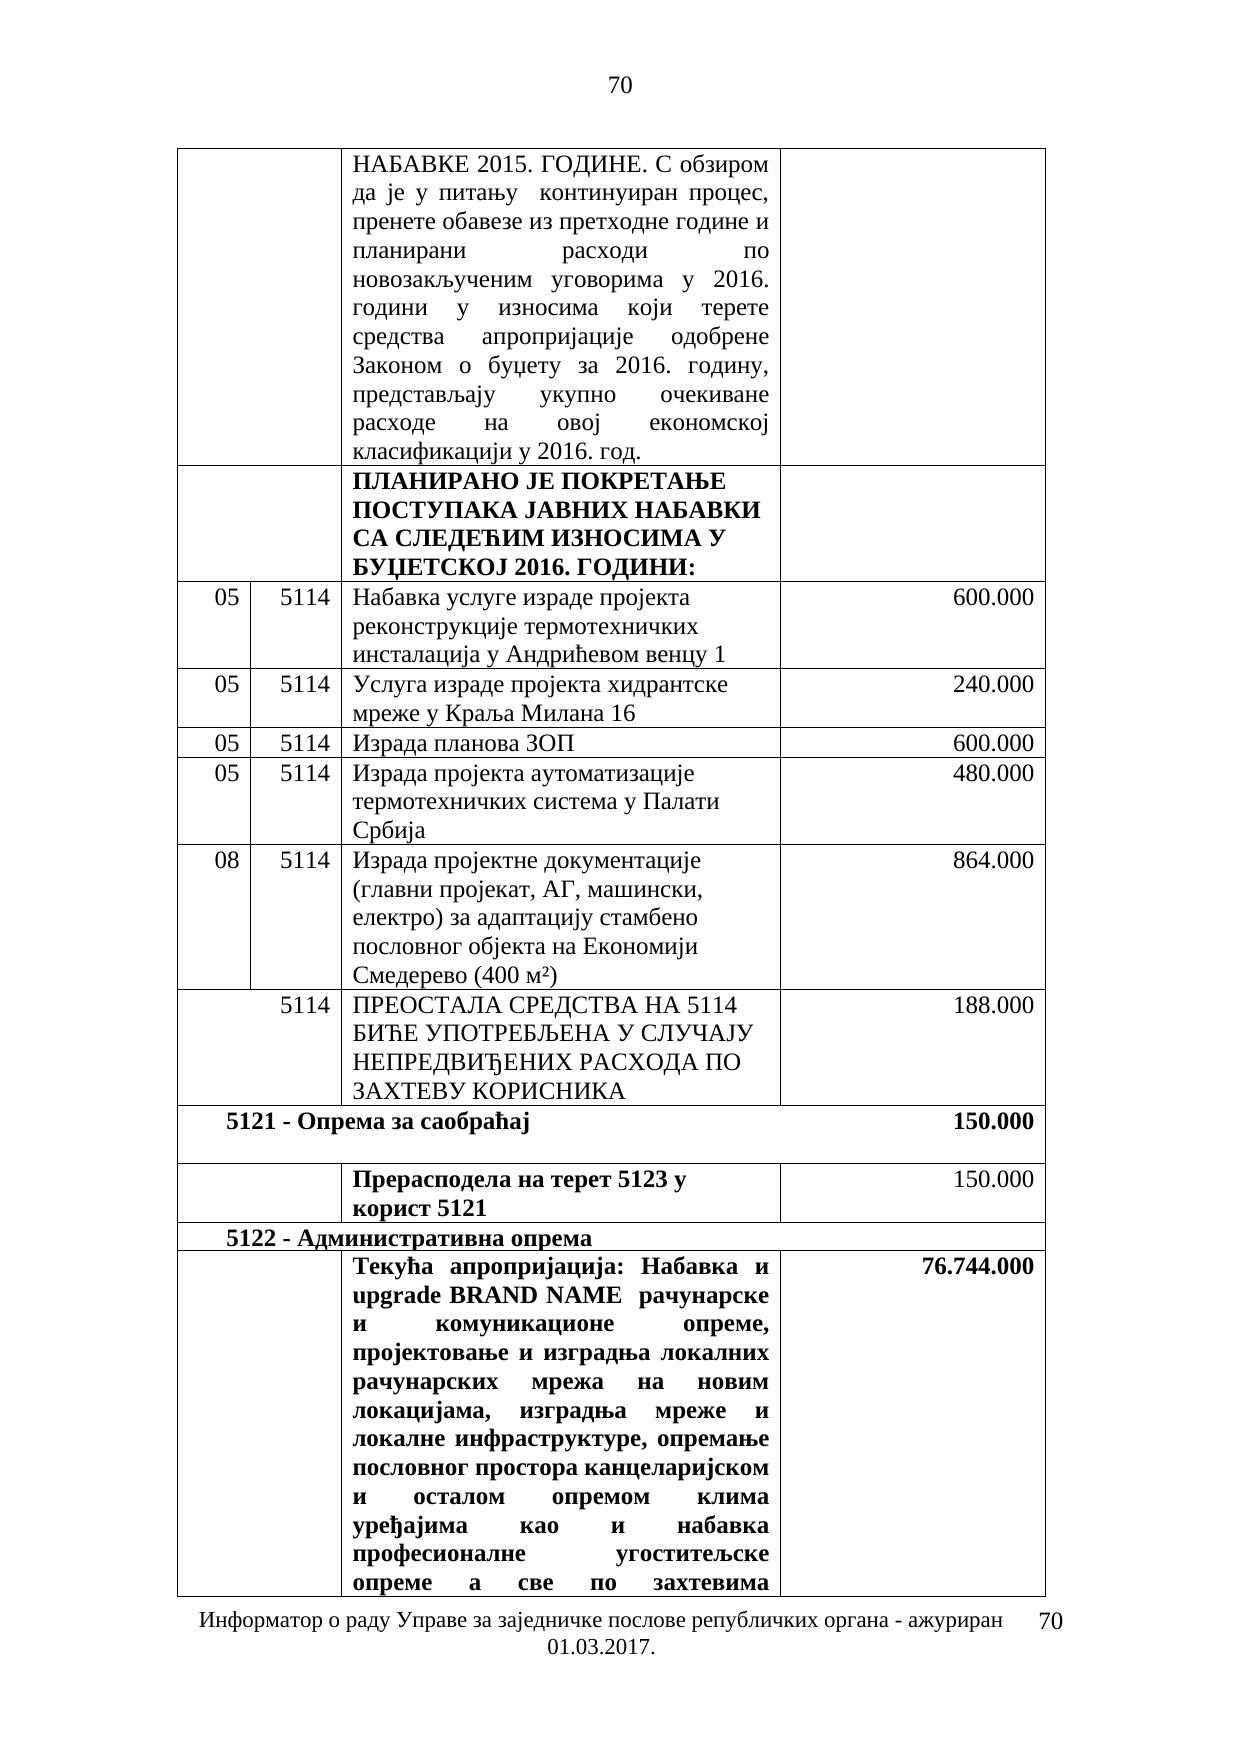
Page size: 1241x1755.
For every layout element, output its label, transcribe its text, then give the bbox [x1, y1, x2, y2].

table_cell 150.000 [781, 1164, 1045, 1222]
table_cell Прерасподела на терет 5123 у корист 5121 [342, 1164, 780, 1222]
table_cell 05 [178, 728, 250, 757]
table_cell 600.000 [781, 582, 1045, 668]
table_cell 240.000 [781, 669, 1045, 727]
table_cell 5114 [178, 990, 341, 1105]
table_cell 5114 [251, 669, 341, 727]
table_cell 480.000 [781, 758, 1045, 844]
table_cell 188.000 [781, 990, 1045, 1105]
table_cell 600.000 [781, 728, 1045, 757]
table_cell 5122 - Административна опрема [178, 1223, 1045, 1250]
table_cell 5114 [251, 728, 341, 757]
table_cell 5114 [251, 758, 341, 844]
table_cell Израда пројекта аутоматизације термотехничких система у Палати Србија [342, 758, 780, 844]
table_cell [178, 466, 341, 581]
table_cell Израда планова ЗОП [342, 728, 780, 757]
table_cell ПРЕОСТАЛА СРЕДСТВА НА 5114 БИЋЕ УПОТРЕБЉЕНА У СЛУЧАЈУ НЕПРЕДВИЂЕНИХ РАСХОДА ПО ЗАХТЕВУ КОРИСНИКА [342, 990, 780, 1105]
table_cell 5114 [251, 845, 341, 989]
table_cell [178, 1251, 341, 1596]
table_cell ПЛАНИРАНО ЈЕ ПОКРЕТАЊЕ ПОСТУПАКА ЈАВНИХ НАБАВКИ СА СЛЕДЕЋИМ ИЗНОСИМА У БУЏЕТСКОЈ 2016. ГОДИНИ: [342, 466, 780, 581]
table_cell Текућа апропријација: Набавка и upgrade BRAND NAME рачунарске и комуникационе опреме, пројектовање и изградња локалних рачунарских мрежа на новим локацијама, изградња мреже и локалне инфраструктуре, опремање пословног простора канцеларијском и осталом опремом клима уређајима као и набавка професионалне угоститељске опреме а све по захтевима [342, 1251, 780, 1596]
table_cell Набавка услуге израде пројекта реконструкције термотехничких инсталација у Андрићевом венцу 1 [342, 582, 780, 668]
table_cell [178, 1164, 341, 1222]
table_cell [178, 149, 341, 465]
table_cell 5114 [251, 582, 341, 668]
table_cell 05 [178, 582, 250, 668]
table_cell [781, 466, 1045, 581]
table_cell [781, 149, 1045, 465]
table_cell НАБАВКЕ 2015. ГОДИНЕ. С обзиром да је у питању континуиран процес, пренете обавезе из претходне године и планирани расходи по новозакљученим уговорима у 2016. години у износима који терете средства апропријације одобрене Законом о буџету за 2016. годину, представљају укупно очекиване расходе на овој економској класификацији у 2016. год. [342, 149, 780, 465]
table_cell 05 [178, 669, 250, 727]
table_cell 05 [178, 758, 250, 844]
table_cell 08 [178, 845, 250, 989]
table_cell 76.744.000 [781, 1251, 1045, 1596]
table_cell 5121 - Опрема за саобраћај 150.000 [178, 1106, 1045, 1163]
table_cell Израда пројектне документације (главни пројекат, АГ, машински, електро) за адаптацију стамбено пословног објекта на Економији Смедерево (400 м²) [342, 845, 780, 989]
table_cell Услуга израде пројекта хидрантске мреже у Краља Милана 16 [342, 669, 780, 727]
table_cell 864.000 [781, 845, 1045, 989]
